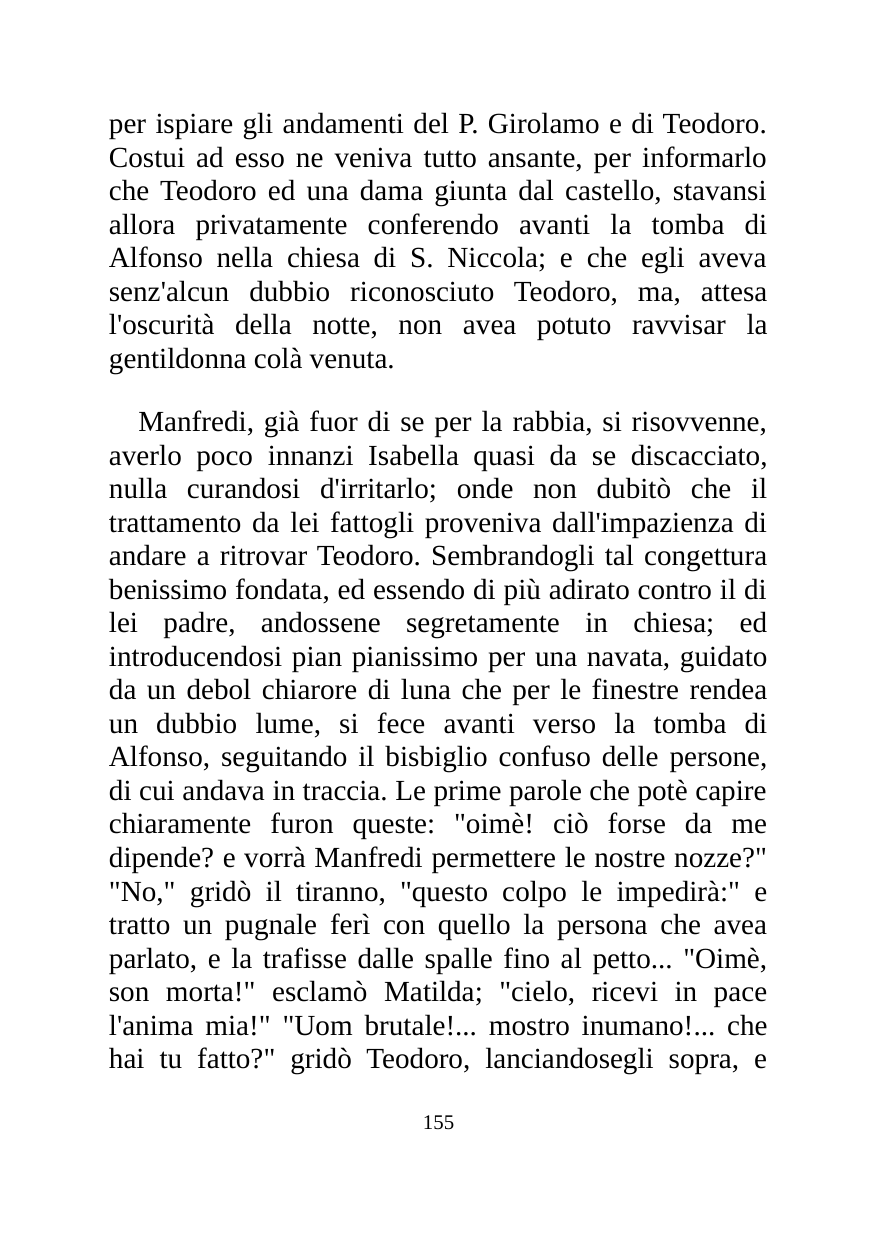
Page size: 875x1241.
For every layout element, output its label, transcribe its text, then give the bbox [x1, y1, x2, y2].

text Manfredi, già fuor di se per la rabbia, si risovvenne, averlo poco innanzi Isabella quasi da se discacciato, nulla curandosi d'irritarlo; onde non dubitò che il trattamento da lei fattogli proveniva dall'impazienza di andare a ritrovar Teodoro. Sembrandogli tal congettura benissimo fondata, ed essendo di più adirato contro il di lei padre, andossene segretamente in chiesa; ed introducendosi pian pianissimo per una navata, guidato da un debol chiarore di luna che per le finestre rendea un dubbio lume, si fece avanti verso la tomba di Alfonso, seguitando il bisbiglio confuso delle persone, di cui andava in traccia. Le prime parole che potè capire chiaramente furon queste: "oimè! ciò forse da me dipende? e vorrà Manfredi permettere le nostre nozze?" "No," gridò il tiranno, "questo colpo le impedirà:" e tratto un pugnale ferì con quello la persona che avea parlato, e la trafisse dalle spalle fino al petto... "Oimè, son morta!" esclamò Matilda; "cielo, ricevi in pace l'anima mia!" "Uom brutale!... mostro inumano!... che hai tu fatto?" gridò Teodoro, lanciandosegli sopra, e [109, 404, 768, 1075]
text per ispiare gli andamenti del P. Girolamo e di Teodoro. Costui ad esso ne veniva tutto ansante, per informarlo che Teodoro ed una dama giunta dal castello, stavansi allora privatamente conferendo avanti la tomba di Alfonso nella chiesa di S. Niccola; e che egli aveva senz'alcun dubbio riconosciuto Teodoro, ma, attesa l'oscurità della notte, non avea potuto ravvisar la gentildonna colà venuta. [109, 106, 768, 374]
